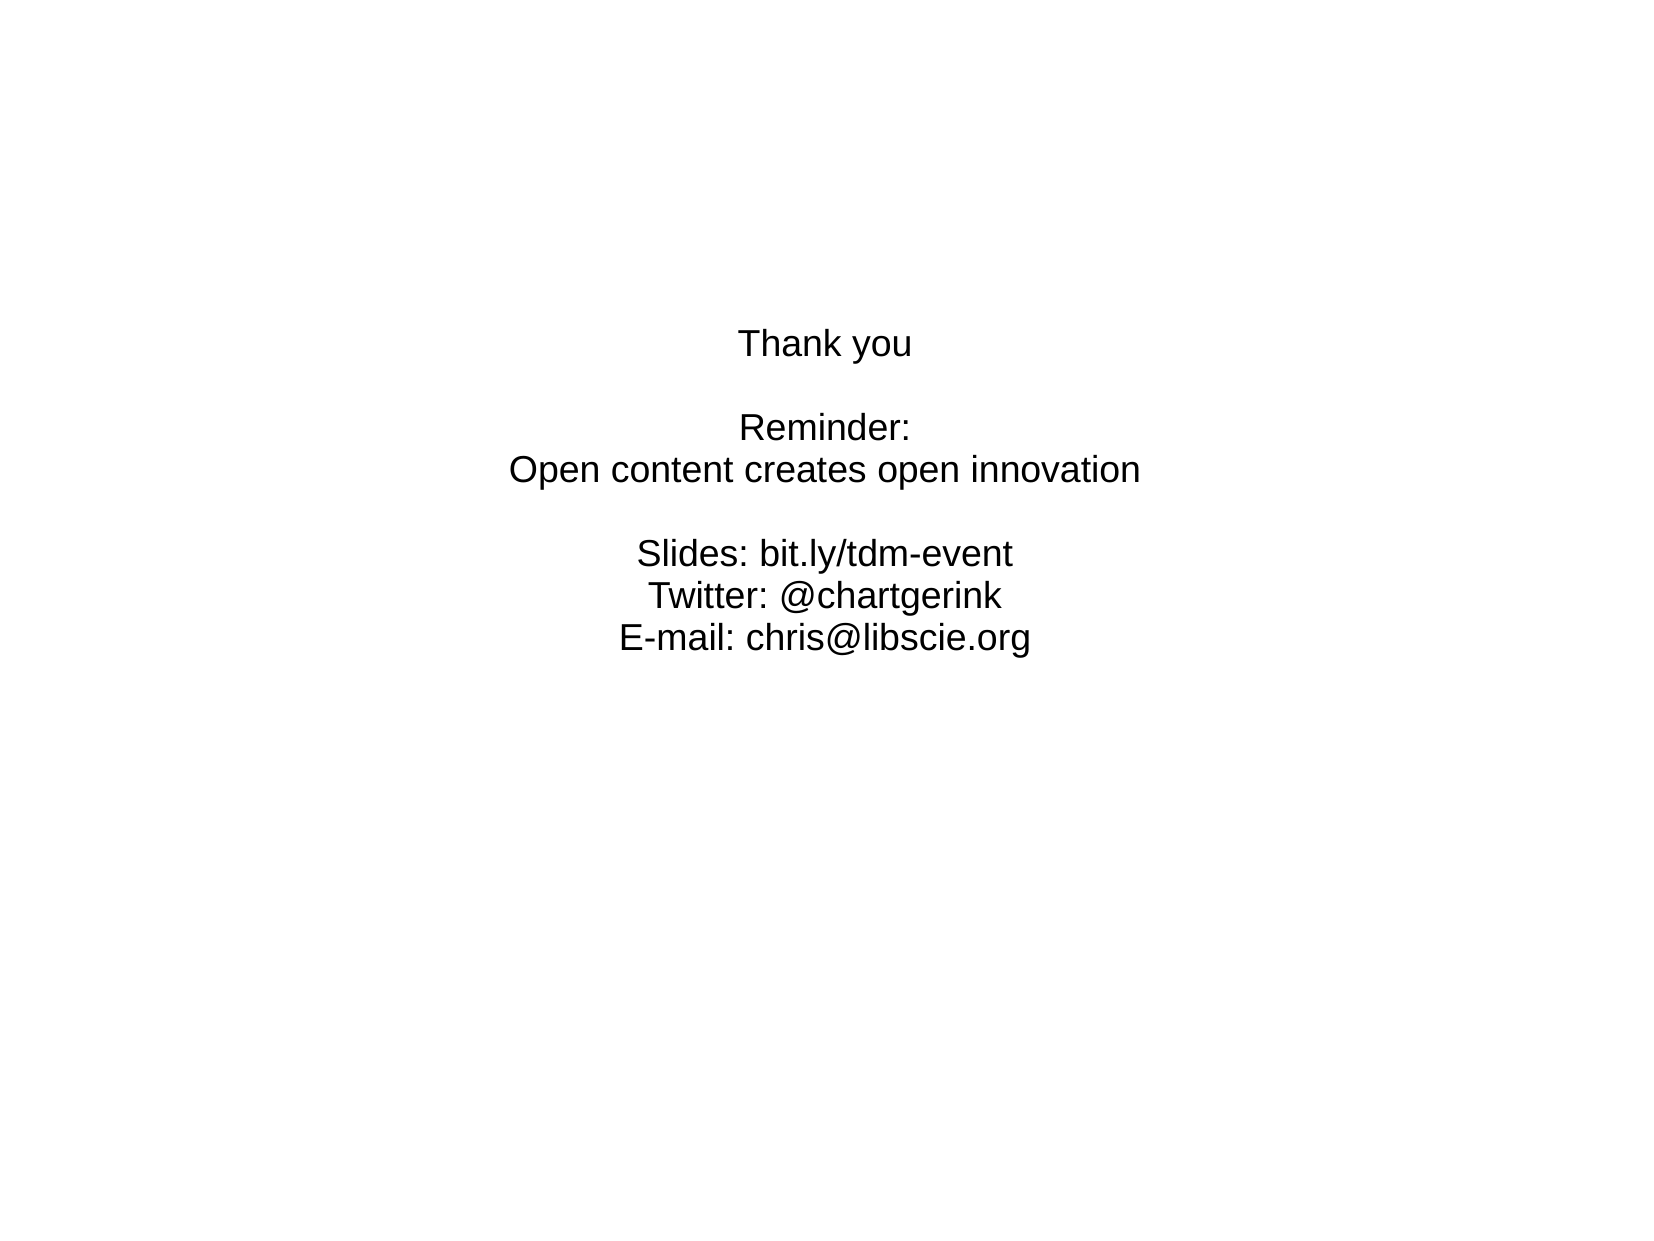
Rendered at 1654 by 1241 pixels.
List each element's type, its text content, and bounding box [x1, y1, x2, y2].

text_box Thank you Reminder: Open content creates open innovation Slides: bit.ly/tdm-event Twitter: @chartgerink E-mail: chris@libscie.org [285, 315, 1366, 666]
